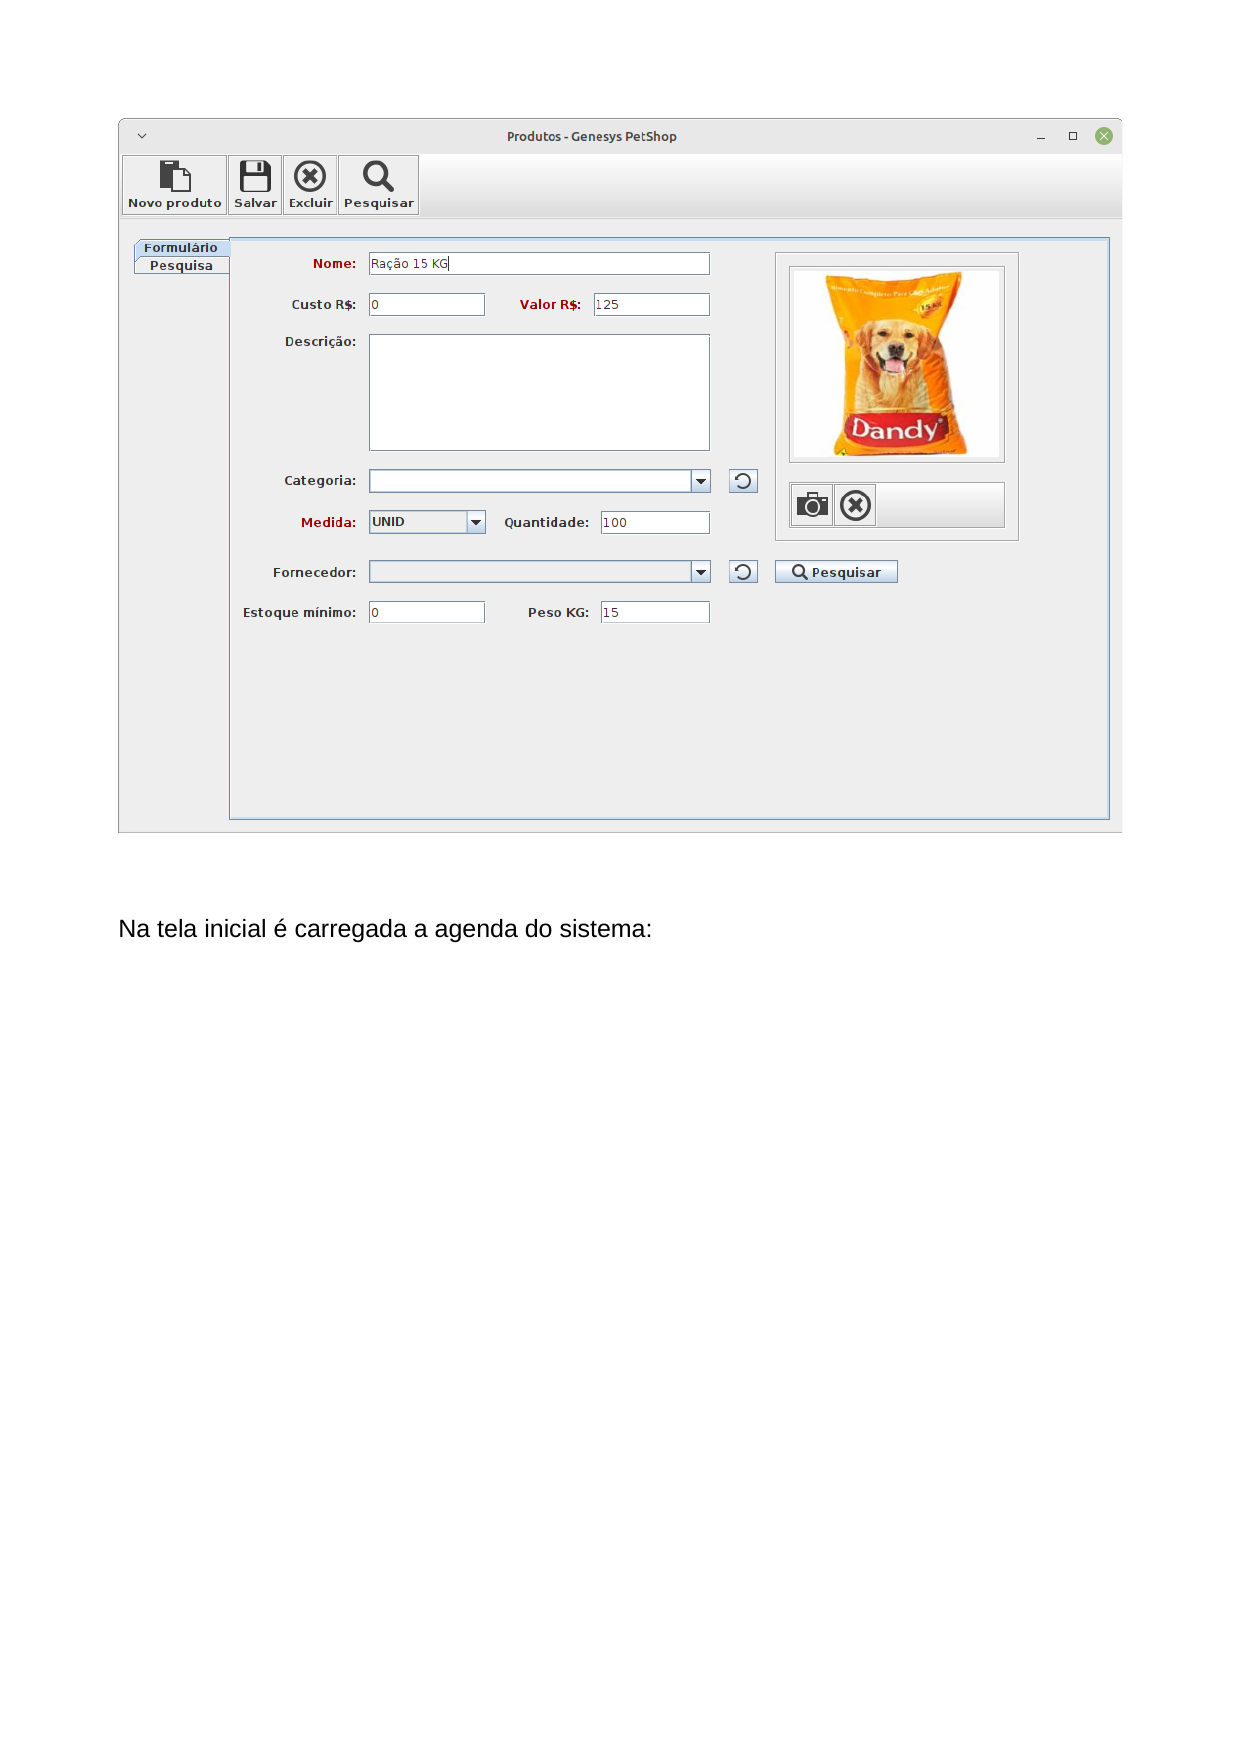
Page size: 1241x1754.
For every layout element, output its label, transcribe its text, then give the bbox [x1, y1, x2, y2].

text Na tela inicial é carregada a agenda do sistema: [118, 914, 1122, 943]
